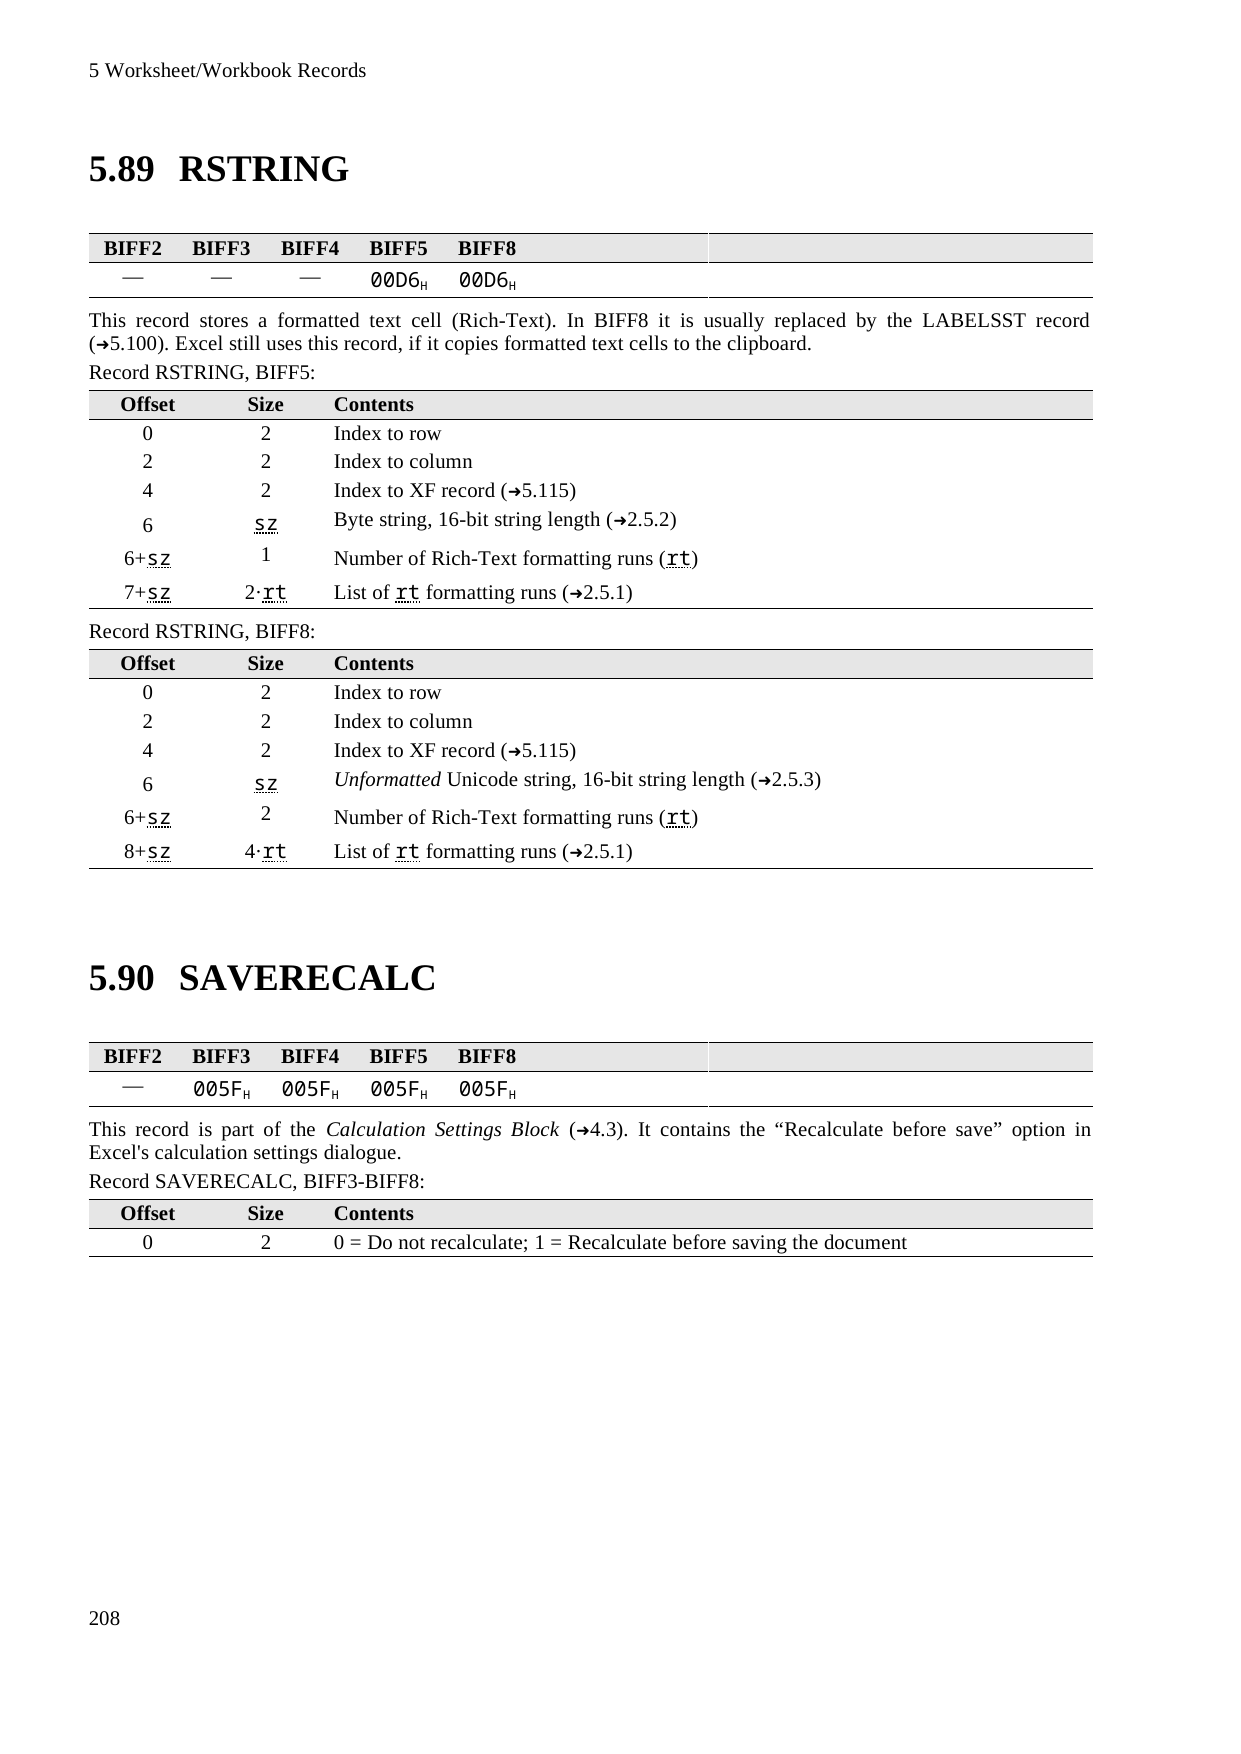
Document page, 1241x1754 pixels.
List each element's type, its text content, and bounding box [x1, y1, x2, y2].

table_cell 2 [207, 448, 325, 476]
table_cell 00D6H [443, 263, 531, 297]
table_header BIFF4 [266, 234, 354, 262]
table_cell 4 [89, 736, 207, 765]
table_header [620, 1043, 708, 1071]
table_header Contents [325, 1200, 1093, 1228]
table_cell 005FH [266, 1072, 354, 1106]
table_header BIFF2 [89, 1043, 177, 1071]
table_header [886, 1043, 1093, 1071]
table_cell 6 [89, 505, 207, 539]
table_cell [886, 1072, 1093, 1106]
table_cell 2 [207, 420, 325, 447]
table_cell 0 = Do not recalculate; 1 = Recalculate before saving the document [325, 1229, 1093, 1256]
table_cell Number of Rich-Text formatting runs (rt) [325, 540, 1093, 574]
table_cell [886, 263, 1093, 297]
table_cell — [177, 263, 266, 297]
table_cell 2 [207, 799, 325, 833]
table_header Offset [89, 391, 207, 419]
table_header BIFF5 [354, 234, 443, 262]
table_cell 2 [207, 679, 325, 707]
table_cell 2 [89, 448, 207, 476]
table_cell 8+sz [89, 834, 207, 868]
table_cell 005FH [354, 1072, 443, 1106]
table_header [797, 234, 886, 262]
table_cell 6+sz [89, 799, 207, 833]
table_cell List of rt formatting runs (➜2.5.1) [325, 574, 1093, 608]
table_cell List of rt formatting runs (➜2.5.1) [325, 834, 1093, 868]
table_cell Index to row [325, 679, 1093, 707]
table_header Contents [325, 391, 1093, 419]
table_cell — [89, 1072, 177, 1106]
table_cell — [89, 263, 177, 297]
table_header [531, 234, 620, 262]
table_header BIFF3 [177, 234, 266, 262]
table_cell [620, 1072, 708, 1106]
table_cell 6 [89, 765, 207, 799]
table_cell 4 [89, 476, 207, 505]
table_cell [797, 263, 886, 297]
text This record stores a formatted text cell (Rich-Text). In BIFF8 it is usually replaced by the LABELSST record (➜5.100). Excel still uses this record, if it copies formatted text cells to the clipboard. [88, 309, 1093, 355]
table_header [709, 234, 797, 262]
table_cell 7+sz [89, 574, 207, 608]
table_cell 00D6H [354, 263, 443, 297]
text Record RSTRING, BIFF5: [88, 361, 1093, 384]
table_cell 0 [89, 420, 207, 447]
table_cell Number of Rich-Text formatting runs (rt) [325, 799, 1093, 833]
text This record is part of the Calculation Settings Block (➜4.3). It contains the “Recalculate before save” option in Excel's calculation settings dialogue. [88, 1118, 1093, 1164]
table_cell Index to column [325, 707, 1093, 736]
table_cell sz [207, 505, 325, 539]
table_cell Index to row [325, 420, 1093, 447]
table_header Size [207, 650, 325, 678]
table_cell 2 [89, 707, 207, 736]
subtitle SAVERECALC [88, 957, 1093, 998]
table_cell 6+sz [89, 540, 207, 574]
table_cell [531, 263, 620, 297]
text Record SAVERECALC, BIFF3-BIFF8: [88, 1169, 1093, 1193]
table_cell sz [207, 765, 325, 799]
table_header [797, 1043, 886, 1071]
table_cell 2 [207, 1229, 325, 1256]
table_cell 2 [207, 707, 325, 736]
table_header [886, 234, 1093, 262]
table_cell 0 [89, 679, 207, 707]
table_cell 2 [207, 736, 325, 765]
table_header BIFF5 [354, 1043, 443, 1071]
table_header [620, 234, 708, 262]
table_cell 005FH [443, 1072, 531, 1106]
table_cell [709, 263, 797, 297]
table_cell 005FH [177, 1072, 266, 1106]
table_header Size [207, 391, 325, 419]
table_cell 0 [89, 1229, 207, 1256]
table_header BIFF8 [443, 234, 531, 262]
table_header Contents [325, 650, 1093, 678]
table_header BIFF3 [177, 1043, 266, 1071]
table_cell 2 [207, 476, 325, 505]
table_cell Index to XF record (➜5.115) [325, 736, 1093, 765]
table_header Offset [89, 650, 207, 678]
table_header Size [207, 1200, 325, 1228]
table_header BIFF8 [443, 1043, 531, 1071]
text Record RSTRING, BIFF8: [88, 620, 1093, 643]
table_cell 4·rt [207, 834, 325, 868]
table_cell Byte string, 16‑bit string length (➜2.5.2) [325, 505, 1093, 539]
table_header BIFF4 [266, 1043, 354, 1071]
table_cell — [266, 263, 354, 297]
table_cell [797, 1072, 886, 1106]
table_cell [709, 1072, 797, 1106]
table_header BIFF2 [89, 234, 177, 262]
table_header [709, 1043, 797, 1071]
table_cell [531, 1072, 620, 1106]
subtitle RSTRING [88, 148, 1093, 189]
table_cell 2·rt [207, 574, 325, 608]
table_cell 1 [207, 540, 325, 574]
table_cell [620, 263, 708, 297]
table_header Offset [89, 1200, 207, 1228]
table_cell Index to XF record (➜5.115) [325, 476, 1093, 505]
table_cell Unformatted Unicode string, 16‑bit string length (➜2.5.3) [325, 765, 1093, 799]
table_header [531, 1043, 620, 1071]
table_cell Index to column [325, 448, 1093, 476]
